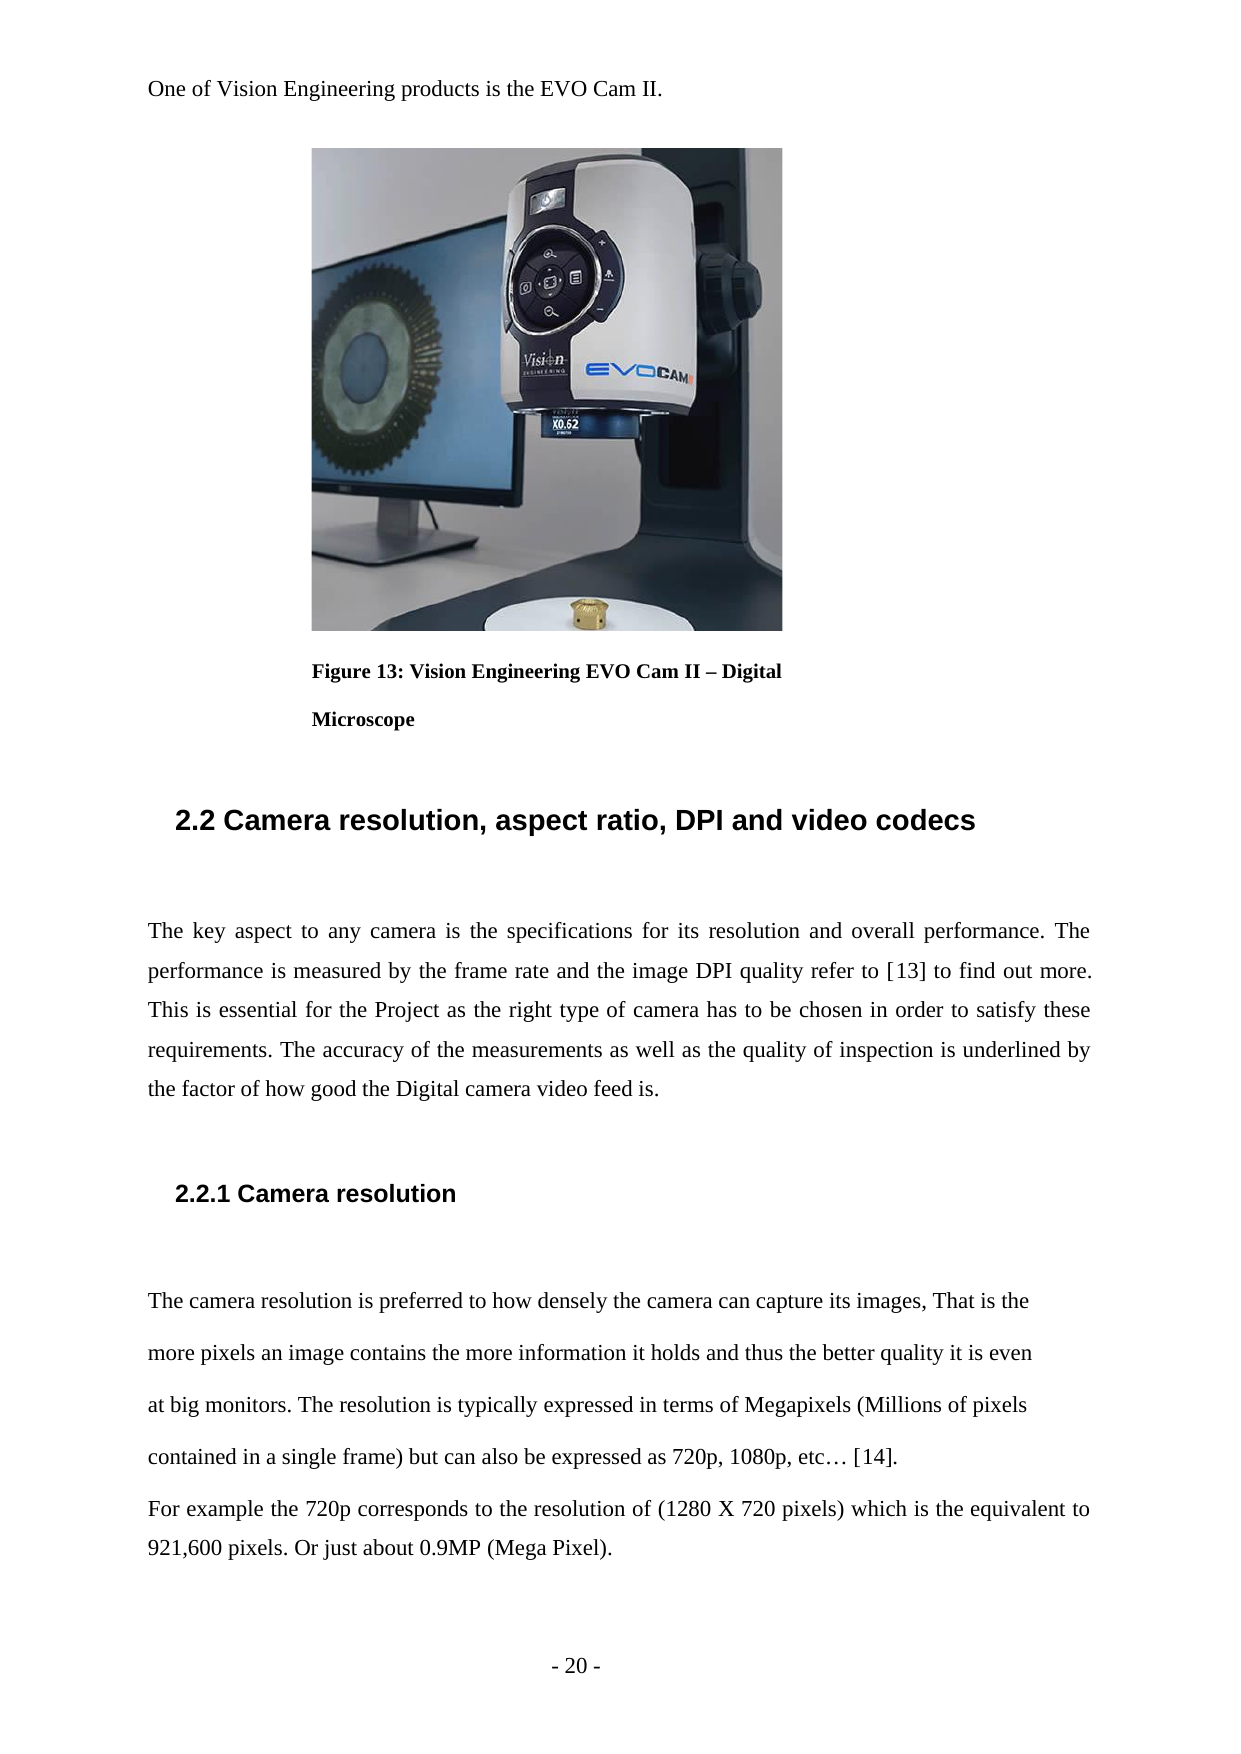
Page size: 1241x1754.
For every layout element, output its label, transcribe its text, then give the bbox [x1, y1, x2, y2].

text The camera resolution is preferred to how densely the camera can capture its images, That is the [148, 1287, 1092, 1313]
text [312, 731, 782, 737]
subtitle 2.2.1 Camera resolution [175, 1179, 1092, 1208]
text The key aspect to any camera is the specifications for its resolution and overall performance. The performance is measured by the frame rate and the image DPI quality refer to [13] to find out more. This is essential for the Project as the right type of camera has to be chosen in order to satisfy these requirements. The accuracy of the measurements as well as the quality of inspection is underlined by the factor of how good the Digital camera video feed is. [148, 917, 1092, 1102]
text For example the 720p corresponds to the resolution of (1280 X 720 pixels) which is the equivalent to 921,600 pixels. Or just about 0.9MP (Mega Pixel). [148, 1495, 1092, 1561]
text more pixels an image contains the more information it holds and thus the better quality it is even [148, 1339, 1092, 1365]
text contained in a single frame) but can also be expressed as 720p, 1080p, etc… [14]. [148, 1443, 1092, 1469]
text Figure 13: Vision Engineering EVO Cam II – Digital Microscope [312, 631, 782, 731]
picture [311, 148, 783, 631]
text One of Vision Engineering products is the EVO Cam II. [148, 75, 1092, 101]
subtitle 2.2 Camera resolution, aspect ratio, DPI and video codecs [175, 803, 1092, 836]
text at big monitors. The resolution is typically expressed in terms of Megapixels (Millions of pixels [148, 1391, 1092, 1417]
